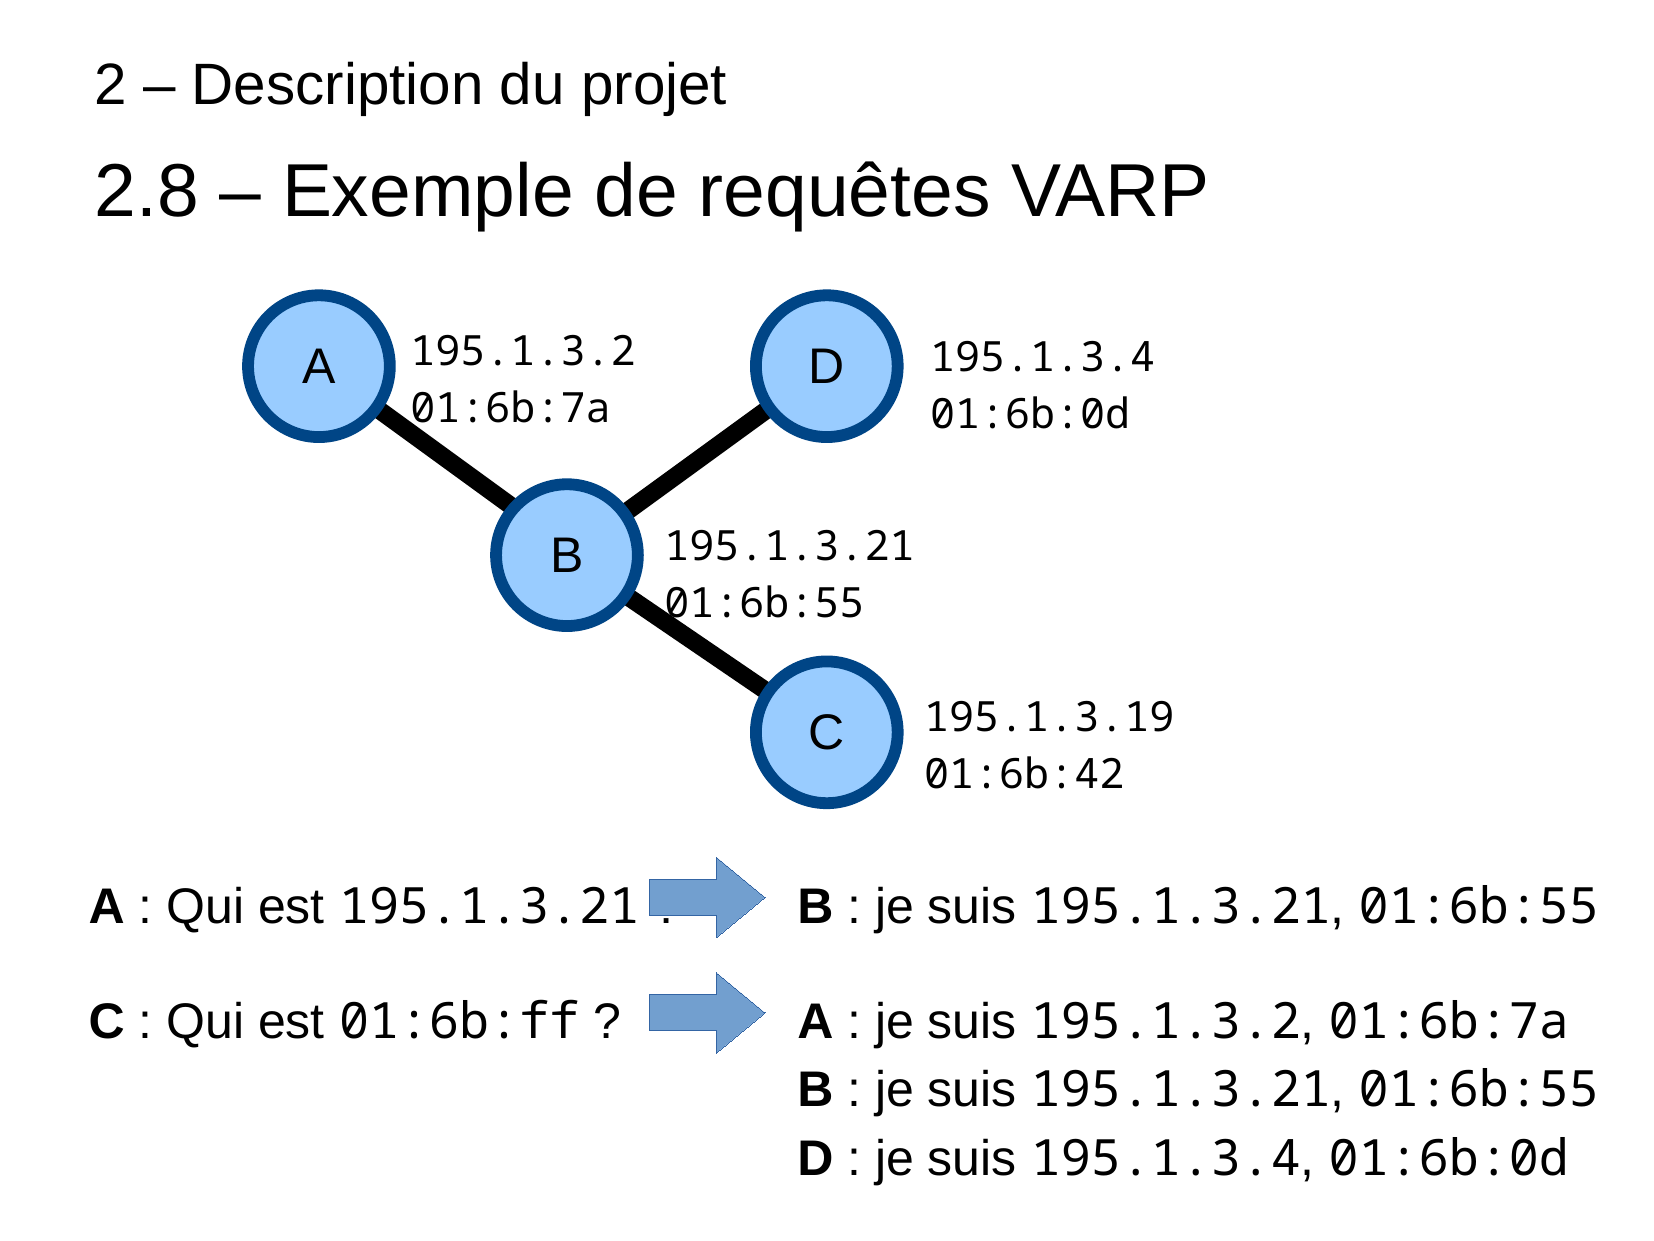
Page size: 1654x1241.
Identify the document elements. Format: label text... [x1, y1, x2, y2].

text_box 195.1.3.2 01:6b:7a [395, 312, 615, 413]
title 2.8 – Exemple de requêtes VARP [94, 145, 1583, 237]
text_box 195.1.3.21 01:6b:55 [649, 507, 890, 608]
text_box D [755, 295, 898, 438]
text_box C : Qui est 01:6b:ff ? [64, 968, 605, 1058]
text_box B : je suis 195.1.3.21, 01:6b:55 [773, 853, 1533, 942]
text_box [649, 972, 766, 1054]
text_box 195.1.3.4 01:6b:0d [915, 318, 1134, 419]
text_box A : Qui est 195.1.3.21 ? [64, 853, 655, 942]
text_box 195.1.3.19 01:6b:42 [909, 679, 1150, 780]
text_box B [496, 484, 638, 627]
text_box A [248, 295, 390, 438]
text_box A : je suis 195.1.3.2, 01:6b:7a B : je suis 195.1.3.21, 01:6b:55 D : je suis 195.1.3.4, 01:6b:0d [773, 968, 1533, 1169]
text_box C [755, 661, 898, 804]
title 2 – Description du projet [94, 38, 1583, 131]
text_box [649, 857, 766, 938]
